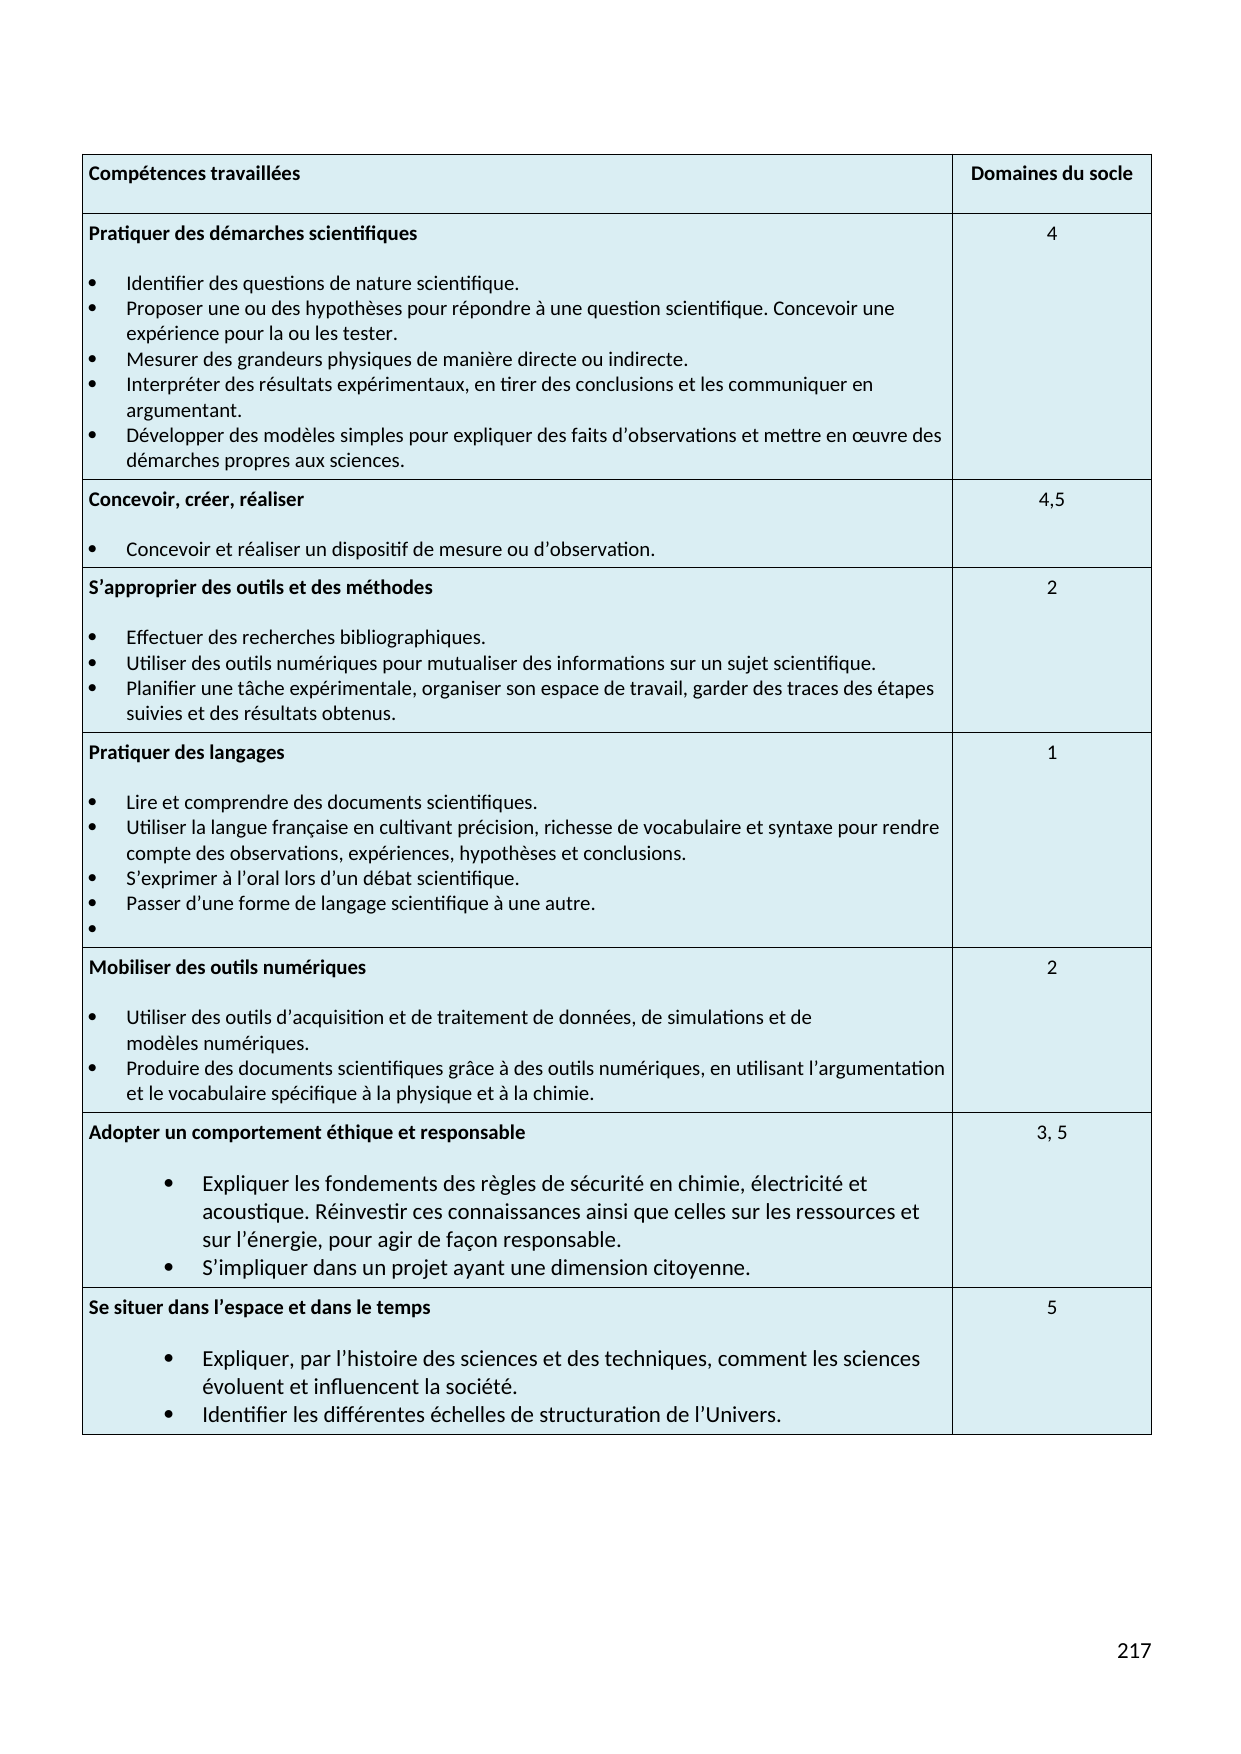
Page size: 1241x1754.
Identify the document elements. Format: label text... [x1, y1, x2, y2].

table_cell S’approprier des outils et des méthodes Effectuer des recherches bibliographiques. Utiliser des outils numériques pour mutualiser des informations sur un sujet scientifique. Planifier une tâche expérimentale, organiser son espace de travail, garder des traces des étapes suivies et des résultats obtenus. [83, 568, 952, 732]
table_cell Adopter un comportement éthique et responsable Expliquer les fondements des règles de sécurité en chimie, électricité et acoustique. Réinvestir ces connaissances ainsi que celles sur les ressources et sur l’énergie, pour agir de façon responsable. S’impliquer dans un projet ayant une dimension citoyenne. [83, 1113, 952, 1287]
table_cell 5 [953, 1288, 1151, 1434]
table_header Compétences travaillées [83, 155, 952, 213]
table_cell Pratiquer des démarches scientifiques Identifier des questions de nature scientifique. Proposer une ou des hypothèses pour répondre à une question scientifique. Concevoir une expérience pour la ou les tester. Mesurer des grandeurs physiques de manière directe ou indirecte. Interpréter des résultats expérimentaux, en tirer des conclusions et les communiquer en argumentant. Développer des modèles simples pour expliquer des faits d’observations et mettre en œuvre des démarches propres aux sciences. [83, 214, 952, 479]
table_cell 2 [953, 948, 1151, 1112]
table_cell 2 [953, 568, 1151, 732]
table_cell Se situer dans l’espace et dans le temps Expliquer, par l’histoire des sciences et des techniques, comment les sciences évoluent et influencent la société. Identifier les différentes échelles de structuration de l’Univers. [83, 1288, 952, 1434]
table_cell 3, 5 [953, 1113, 1151, 1287]
table_cell 4,5 [953, 480, 1151, 567]
table_cell Pratiquer des langages Lire et comprendre des documents scientifiques. Utiliser la langue française en cultivant précision, richesse de vocabulaire et syntaxe pour rendre compte des observations, expériences, hypothèses et conclusions. S’exprimer à l’oral lors d’un débat scientifique. Passer d’une forme de langage scientifique à une autre. [83, 733, 952, 947]
table_header Domaines du socle [953, 155, 1151, 213]
table_cell Mobiliser des outils numériques Utiliser des outils d’acquisition et de traitement de données, de simulations et de modèles numériques. Produire des documents scientifiques grâce à des outils numériques, en utilisant l’argumentation et le vocabulaire spécifique à la physique et à la chimie. [83, 948, 952, 1112]
table_cell 4 [953, 214, 1151, 479]
table_cell 1 [953, 733, 1151, 947]
table_cell Concevoir, créer, réaliser Concevoir et réaliser un dispositif de mesure ou d’observation. [83, 480, 952, 567]
